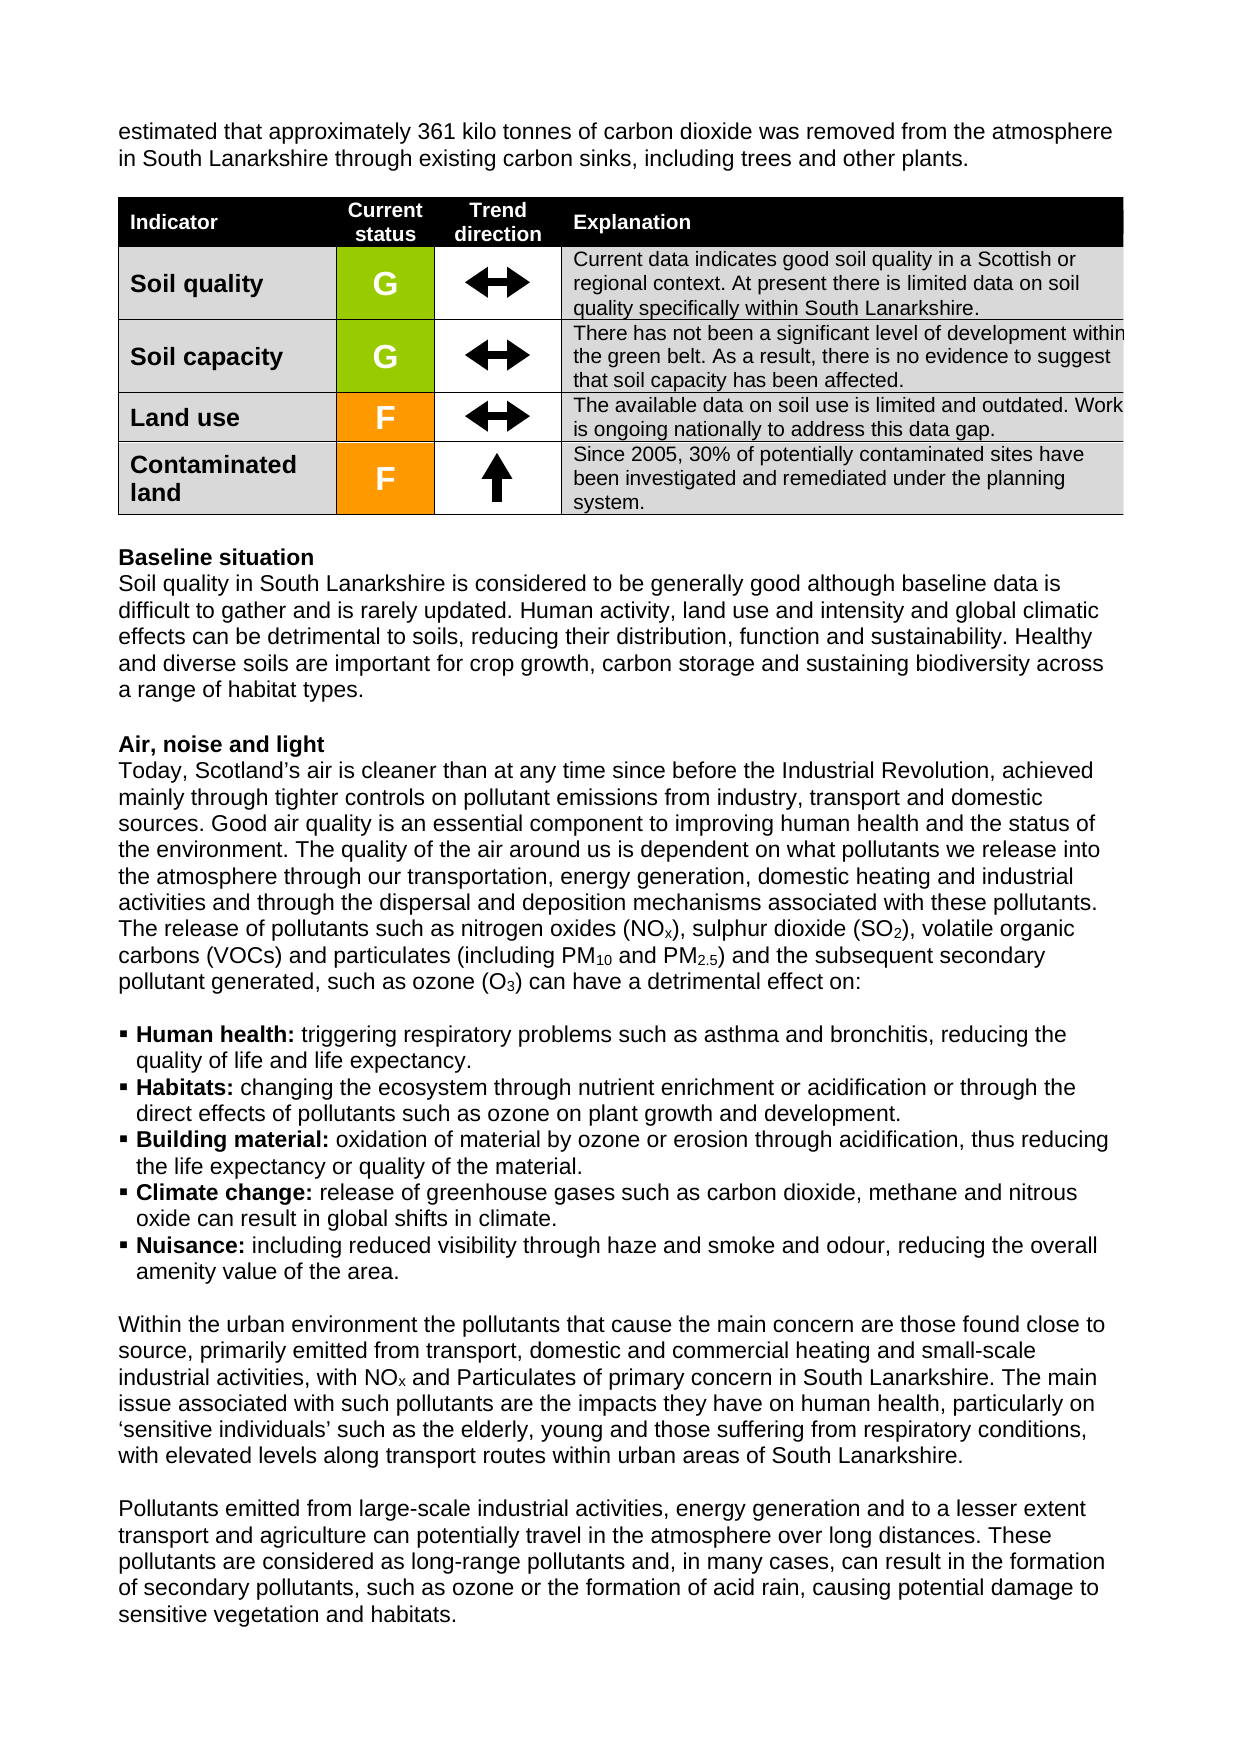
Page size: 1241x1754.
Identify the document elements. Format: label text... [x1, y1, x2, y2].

text Baseline situation [118, 544, 1122, 570]
list Habitats: changing the ecosystem through nutrient enrichment or acidification or through the direct effects of pollutants such as ozone on plant growth and development. [118, 1073, 1122, 1126]
text Today, Scotland’s air is cleaner than at any time since before the Industrial Revolution, achieved mainly through tighter controls on pollutant emissions from industry, transport and domestic sources. Good air quality is an essential component to improving human health and the status of the environment. The quality of the air around us is dependent on what pollutants we release into the atmosphere through our transportation, energy generation, domestic heating and industrial activities and through the dispersal and deposition mechanisms associated with these pollutants. The release of pollutants such as nitrogen oxides (NOx), sulphur dioxide (SO2), volatile organic carbons (VOCs) and particulates (including PM10 and PM2.5) and the subsequent secondary pollutant generated, such as ozone (O3) can have a detrimental effect on: [118, 757, 1122, 994]
text Within the urban environment the pollutants that cause the main concern are those found close to source, primarily emitted from transport, domestic and commercial heating and small-scale industrial activities, with NOx and Particulates of primary concern in South Lanarkshire. The main issue associated with such pollutants are the impacts they have on human health, particularly on ‘sensitive individuals’ such as the elderly, young and those suffering from respiratory conditions, with elevated levels along transport routes within urban areas of South Lanarkshire. [118, 1311, 1122, 1469]
list Building material: oxidation of material by ozone or erosion through acidification, thus reducing the life expectancy or quality of the material. [118, 1126, 1122, 1179]
text Pollutants emitted from large-scale industrial activities, energy generation and to a lesser extent transport and agriculture can potentially travel in the atmosphere over long distances. These pollutants are considered as long-range pollutants and, in many cases, can result in the formation of secondary pollutants, such as ozone or the formation of acid rain, causing potential damage to sensitive vegetation and habitats. [118, 1495, 1122, 1627]
text Soil quality in South Lanarkshire is considered to be generally good although baseline data is difficult to gather and is rarely updated. Human activity, land use and intensity and global climatic effects can be detrimental to soils, reducing their distribution, function and sustainability. Healthy and diverse soils are important for crop growth, carbon storage and sustaining biodiversity across a range of habitat types. [118, 570, 1122, 702]
text Air, noise and light [118, 731, 1122, 757]
list Human health: triggering respiratory problems such as asthma and bronchitis, reducing the quality of life and life expectancy. [118, 1021, 1122, 1073]
list Nuisance: including reduced visibility through haze and smoke and odour, reducing the overall amenity value of the area. [118, 1232, 1122, 1284]
list Climate change: release of greenhouse gases such as carbon dioxide, methane and nitrous oxide can result in global shifts in climate. [118, 1179, 1122, 1232]
text estimated that approximately 361 kilo tonnes of carbon dioxide was removed from the atmosphere in South Lanarkshire through existing carbon sinks, including trees and other plants. [118, 118, 1122, 171]
